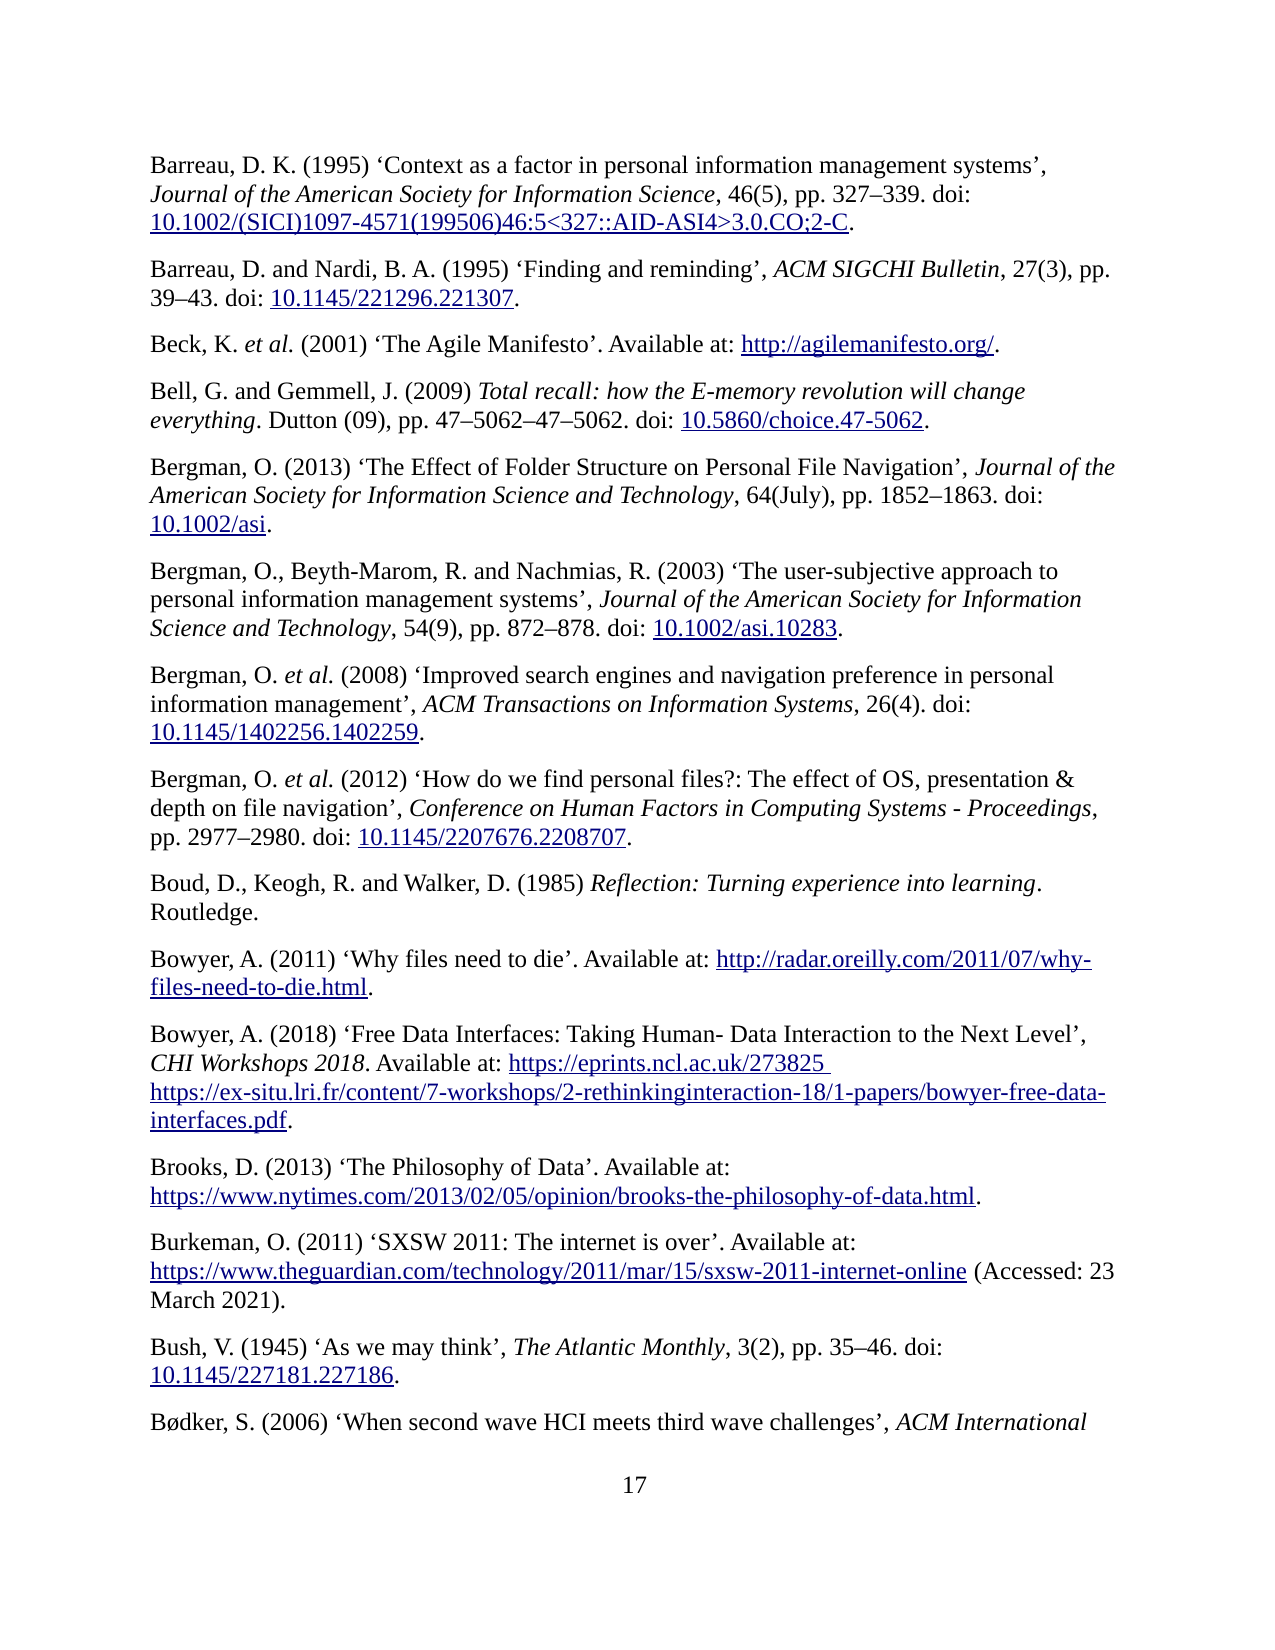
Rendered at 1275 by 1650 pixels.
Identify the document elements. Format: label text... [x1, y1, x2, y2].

text Bell, G. and Gemmell, J. (2009) Total recall: how the E-memory revolution will change everything. Dutton (09), pp. 47–5062–47–5062. doi: 10.5860/choice.47-5062. [150, 376, 1125, 434]
text Beck, K. et al. (2001) ‘The Agile Manifesto’. Available at: http://agilemanifesto.org/. [150, 329, 1125, 358]
text Brooks, D. (2013) ‘The Philosophy of Data’. Available at: https://www.nytimes.com/2013/02/05/opinion/brooks-the-philosophy-of-data.html. [150, 1152, 1125, 1209]
text Barreau, D. and Nardi, B. A. (1995) ‘Finding and reminding’, ACM SIGCHI Bulletin, 27(3), pp. 39–43. doi: 10.1145/221296.221307. [150, 254, 1125, 312]
text Bergman, O., Beyth-Marom, R. and Nachmias, R. (2003) ‘The user-subjective approach to personal information management systems’, Journal of the American Society for Information Science and Technology, 54(9), pp. 872–878. doi: 10.1002/asi.10283. [150, 556, 1125, 642]
text Bødker, S. (2006) ‘When second wave HCI meets third wave challenges’, ACM International [150, 1407, 1125, 1436]
text Bowyer, A. (2018) ‘Free Data Interfaces: Taking Human- Data Interaction to the Next Level’, CHI Workshops 2018. Available at: https://eprints.ncl.ac.uk/273825 https://ex-situ.lri.fr/content/7-workshops/2-rethinkinginteraction-18/1-papers/bowyer-free-data-interfaces.pdf. [150, 1019, 1125, 1134]
text Bergman, O. (2013) ‘The Effect of Folder Structure on Personal File Navigation’, Journal of the American Society for Information Science and Technology, 64(July), pp. 1852–1863. doi: 10.1002/asi. [150, 452, 1125, 538]
text Bowyer, A. (2011) ‘Why files need to die’. Available at: http://radar.oreilly.com/2011/07/why-files-need-to-die.html. [150, 944, 1125, 1001]
text Bush, V. (1945) ‘As we may think’, The Atlantic Monthly, 3(2), pp. 35–46. doi: 10.1145/227181.227186. [150, 1332, 1125, 1389]
text Bergman, O. et al. (2008) ‘Improved search engines and navigation preference in personal information management’, ACM Transactions on Information Systems, 26(4). doi: 10.1145/1402256.1402259. [150, 660, 1125, 746]
text Boud, D., Keogh, R. and Walker, D. (1985) Reflection: Turning experience into learning. Routledge. [150, 868, 1125, 926]
text Burkeman, O. (2011) ‘SXSW 2011: The internet is over’. Available at: https://www.theguardian.com/technology/2011/mar/15/sxsw-2011-internet-online (Accessed: 23 March 2021). [150, 1227, 1125, 1314]
text Bergman, O. et al. (2012) ‘How do we find personal files?: The effect of OS, presentation & depth on file navigation’, Conference on Human Factors in Computing Systems - Proceedings, pp. 2977–2980. doi: 10.1145/2207676.2208707. [150, 764, 1125, 850]
text Barreau, D. K. (1995) ‘Context as a factor in personal information management systems’, Journal of the American Society for Information Science, 46(5), pp. 327–339. doi: 10.1002/(SICI)1097-4571(199506)46:5<327::AID-ASI4>3.0.CO;2-C. [150, 150, 1125, 236]
